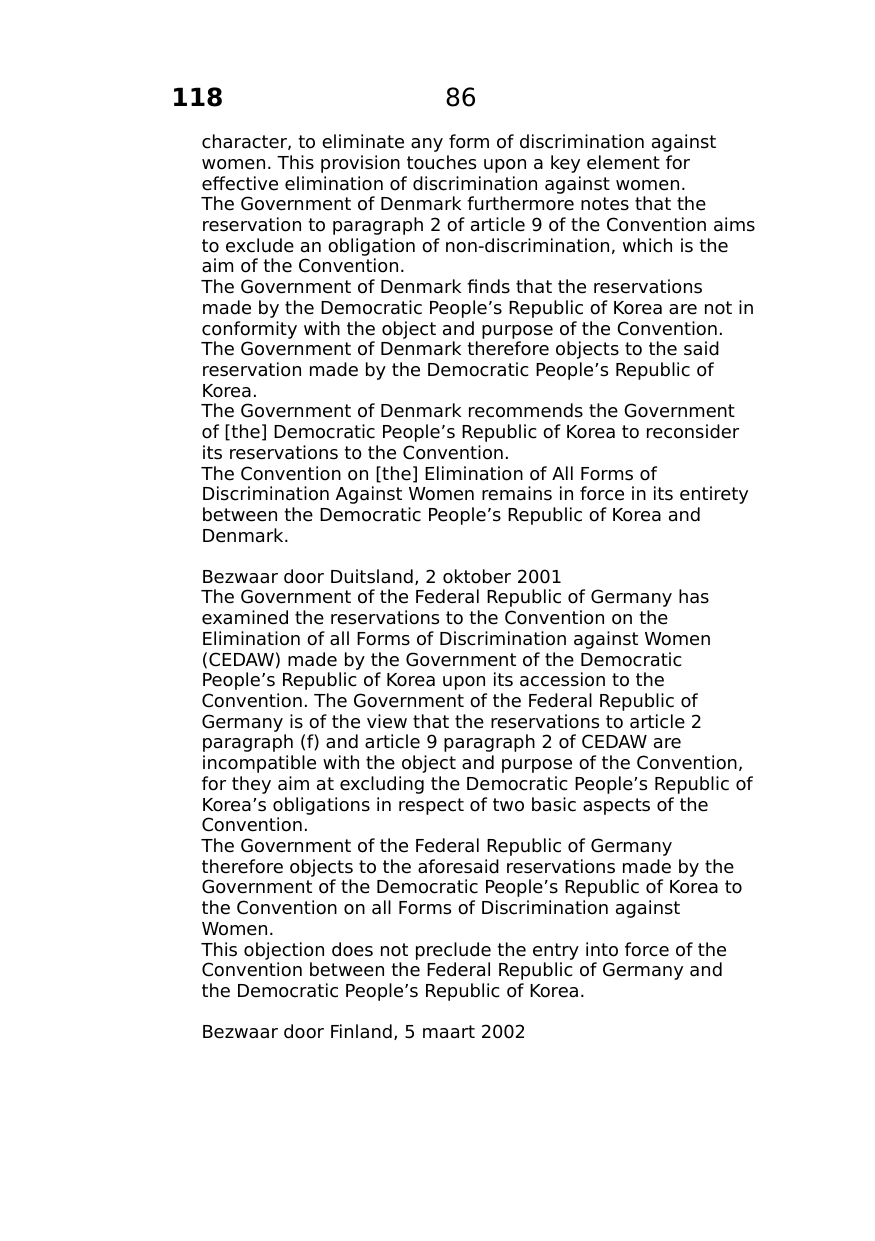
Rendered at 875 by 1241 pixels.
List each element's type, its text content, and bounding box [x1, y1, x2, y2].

text The Convention on [the] Elimination of All Forms of Discrimination Against Women remains in force in its entirety between the Democratic People’s Republic of Korea and Denmark. [201, 463, 756, 546]
text The Government of Denmark recommends the Government of [the] Democratic People’s Republic of Korea to reconsider its reservations to the Convention. [201, 401, 756, 463]
text The Government of Denmark furthermore notes that the reservation to paragraph 2 of article 9 of the Convention aims to exclude an obligation of non-discrimination, which is the aim of the Convention. [201, 194, 756, 277]
text The Government of the Federal Republic of Germany therefore objects to the aforesaid reservations made by the Government of the Democratic People’s Republic of Korea to the Convention on all Forms of Discrimination against Women. [201, 836, 756, 939]
text This objection does not preclude the entry into force of the Convention between the Federal Republic of Germany and the Democratic People’s Republic of Korea. [201, 939, 756, 1002]
text The Government of the Federal Republic of Germany has examined the reservations to the Convention on the Elimination of all Forms of Discrimination against Women (CEDAW) made by the Government of the Democratic People’s Republic of Korea upon its accession to the Convention. The Government of the Federal Republic of Germany is of the view that the reservations to article 2 paragraph (f) and article 9 paragraph 2 of CEDAW are incompatible with the object and purpose of the Convention, for they aim at excluding the Democratic People’s Republic of Korea’s obligations in respect of two basic aspects of the Convention. [201, 587, 756, 836]
text Bezwaar door Finland, 5 maart 2002 [201, 1022, 756, 1042]
text The Government of Denmark finds that the reservations made by the Democratic People’s Republic of Korea are not in conformity with the object and purpose of the Convention. [201, 277, 756, 339]
text character, to eliminate any form of discrimination against women. This provision touches upon a key element for effective elimination of discrimination against women. [201, 132, 756, 194]
text Bezwaar door Duitsland, 2 oktober 2001 [201, 566, 756, 587]
text The Government of Denmark therefore objects to the said reservation made by the Democratic People’s Republic of Korea. [201, 339, 756, 401]
